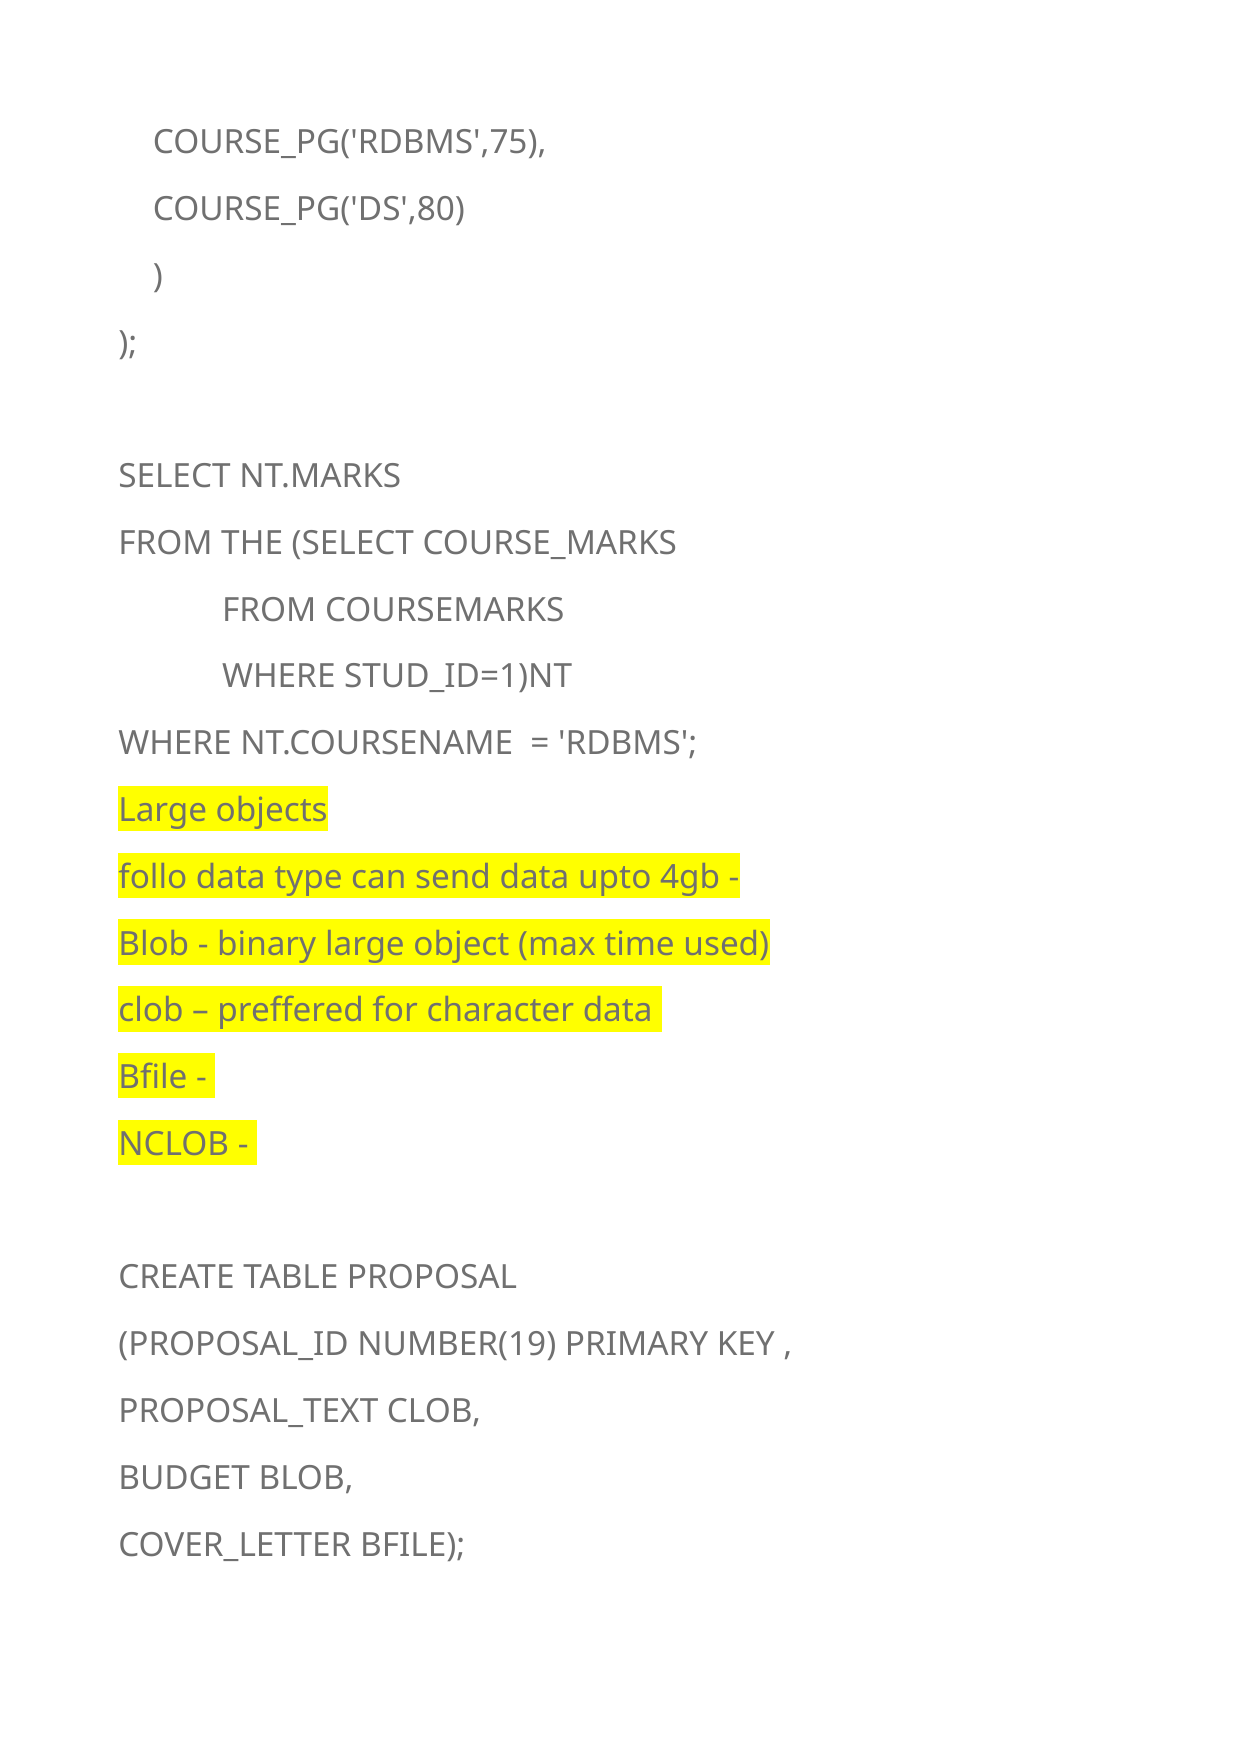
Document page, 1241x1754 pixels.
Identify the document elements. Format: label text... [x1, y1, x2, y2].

text COURSE_PG('DS',80) [118, 185, 1122, 230]
text CREATE TABLE PROPOSAL [118, 1253, 1122, 1299]
text Large objects [118, 786, 1122, 831]
text COVER_LETTER BFILE); [118, 1520, 1122, 1566]
text WHERE STUD_ID=1)NT [118, 652, 1122, 698]
text BUDGET BLOB, [118, 1453, 1122, 1499]
text PROPOSAL_TEXT CLOB, [118, 1387, 1122, 1432]
text (PROPOSAL_ID NUMBER(19) PRIMARY KEY , [118, 1320, 1122, 1365]
text FROM THE (SELECT COURSE_MARKS [118, 519, 1122, 564]
text follo data type can send data upto 4gb - [118, 853, 1122, 898]
text SELECT NT.MARKS [118, 452, 1122, 497]
text COURSE_PG('RDBMS',75), [118, 118, 1122, 163]
text Blob - binary large object (max time used) [118, 919, 1122, 965]
text WHERE NT.COURSENAME = 'RDBMS'; [118, 719, 1122, 764]
text clob – preffered for character data [118, 986, 1122, 1032]
text NCLOB - [118, 1120, 1122, 1165]
text FROM COURSEMARKS [118, 586, 1122, 631]
text ); [118, 318, 1122, 364]
text Bfile - [118, 1053, 1122, 1098]
text ) [118, 252, 1122, 297]
